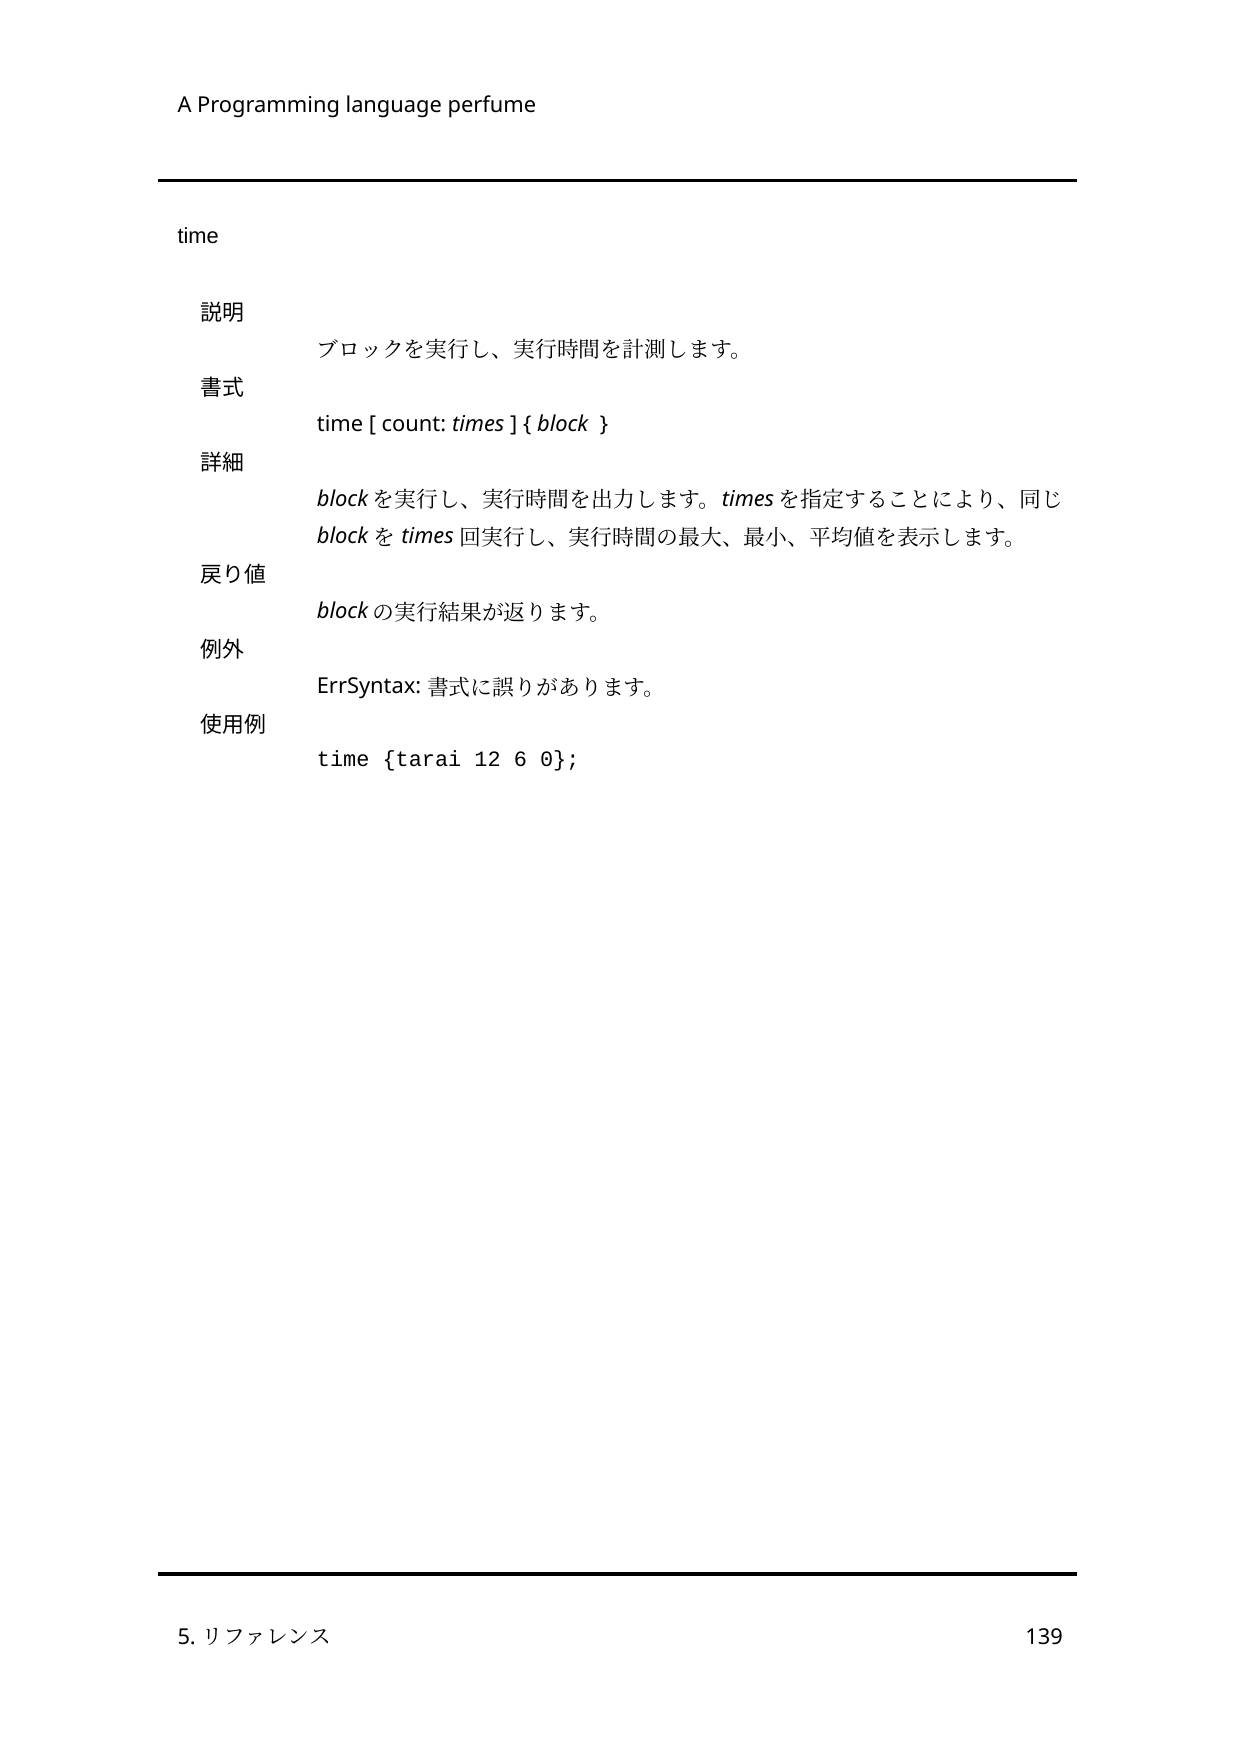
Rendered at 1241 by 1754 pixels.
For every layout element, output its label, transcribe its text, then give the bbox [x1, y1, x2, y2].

table_cell 戻り値 [200, 554, 317, 629]
table_cell 書式 [200, 367, 317, 442]
table_cell time {tarai 12 6 0}; [317, 704, 1063, 779]
subtitle time [177, 217, 1063, 254]
table_cell 詳細 [200, 442, 317, 554]
table_cell blockを実行し、実行時間を出力します。timesを指定することにより、同じblock を times 回実行し、実行時間の最大、最小、平均値を表示します。 [317, 442, 1063, 554]
table_cell 例外 [200, 629, 317, 704]
table_cell time [ count: times ] { block } [317, 367, 1063, 442]
table_header 説明 [200, 292, 317, 367]
table_cell blockの実行結果が返ります。 [317, 554, 1063, 629]
table_cell ErrSyntax: 書式に誤りがあります。 [317, 629, 1063, 704]
table_cell 使用例 [200, 704, 317, 779]
table_header ブロックを実行し、実行時間を計測します。 [317, 292, 1063, 367]
